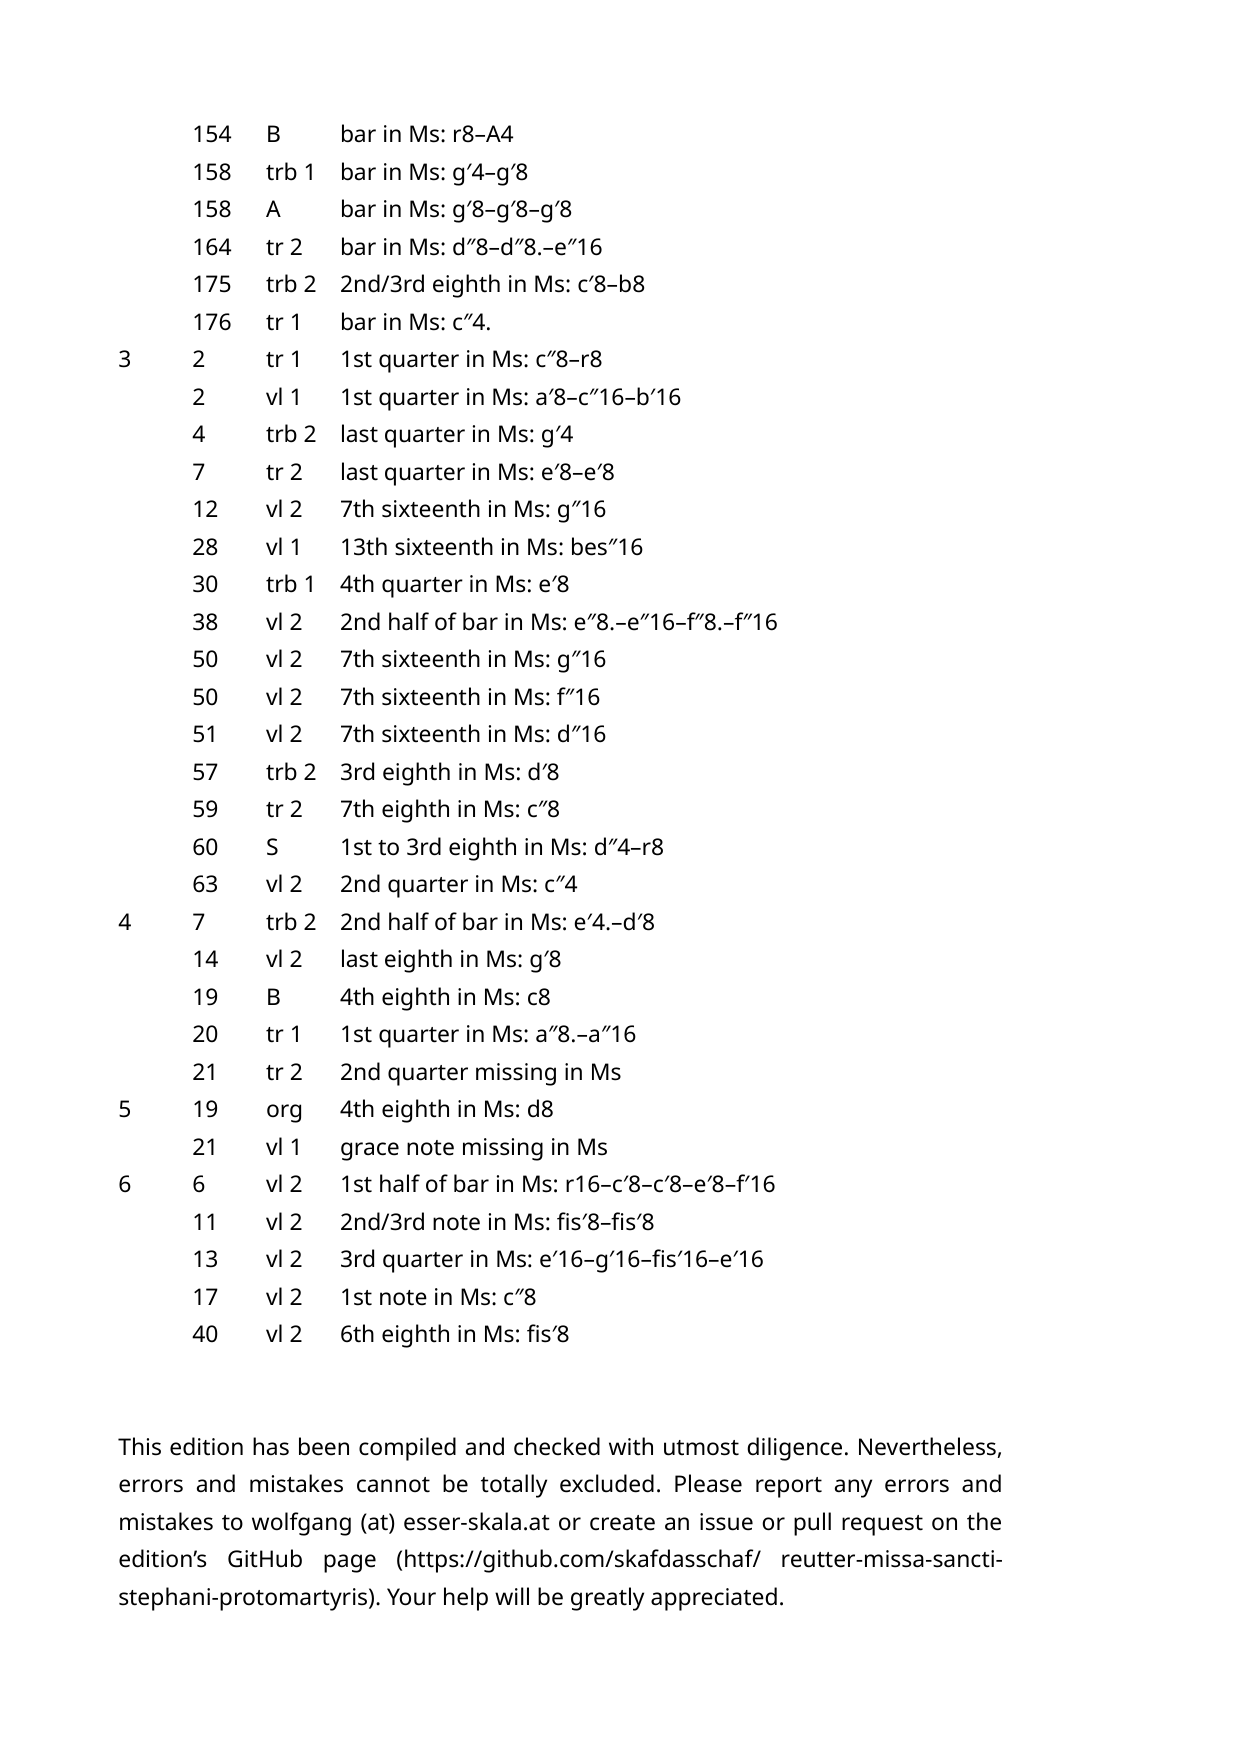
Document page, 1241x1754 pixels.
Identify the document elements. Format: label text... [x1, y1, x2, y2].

text 5 19 org 4th eighth in Ms: d8 [118, 1093, 1004, 1124]
text 7 tr 2 last quarter in Ms: e′8–e′8 [118, 456, 1004, 487]
text 40 vl 2 6th eighth in Ms: fis′8 [118, 1318, 1004, 1349]
text 4 7 trb 2 2nd half of bar in Ms: e′4.–d′8 [118, 906, 1004, 937]
text 11 vl 2 2nd/3rd note in Ms: fis′8–fis′8 [118, 1206, 1004, 1237]
text 28 vl 1 13th sixteenth in Ms: bes″16 [118, 531, 1004, 562]
text 3 2 tr 1 1st quarter in Ms: c″8–r8 [118, 343, 1004, 374]
text 51 vl 2 7th sixteenth in Ms: d″16 [118, 718, 1004, 749]
text 154 B bar in Ms: r8–A4 [118, 118, 1004, 149]
text 21 tr 2 2nd quarter missing in Ms [118, 1056, 1004, 1087]
text 6 6 vl 2 1st half of bar in Ms: r16–c′8–c′8–e′8–f′16 [118, 1168, 1004, 1199]
text 21 vl 1 grace note missing in Ms [118, 1131, 1004, 1162]
text 63 vl 2 2nd quarter in Ms: c″4 [118, 868, 1004, 899]
text 57 trb 2 3rd eighth in Ms: d′8 [118, 756, 1004, 787]
text 14 vl 2 last eighth in Ms: g′8 [118, 943, 1004, 974]
text 50 vl 2 7th sixteenth in Ms: f″16 [118, 681, 1004, 712]
text 12 vl 2 7th sixteenth in Ms: g″16 [118, 493, 1004, 524]
text 4 trb 2 last quarter in Ms: g′4 [118, 418, 1004, 449]
text 176 tr 1 bar in Ms: c″4. [118, 306, 1004, 337]
text 2 vl 1 1st quarter in Ms: a′8–c″16–b′16 [118, 381, 1004, 412]
text This edition has been compiled and checked with utmost diligence. Nevertheless, errors and mistakes cannot be totally excluded. Please report any errors and mistakes to wolfgang (at) esser-skala.at or create an issue or pull request on the edition’s GitHub page (https://github.com/skafdasschaf/ reutter-missa-sancti-stephani-protomartyris). Your help will be greatly appreciated. [118, 1431, 1004, 1612]
text 158 trb 1 bar in Ms: g′4–g′8 [118, 156, 1004, 187]
text 20 tr 1 1st quarter in Ms: a″8.–a″16 [118, 1018, 1004, 1049]
text 19 B 4th eighth in Ms: c8 [118, 981, 1004, 1012]
text 158 A bar in Ms: g′8–g′8–g′8 [118, 193, 1004, 224]
text 38 vl 2 2nd half of bar in Ms: e″8.–e″16–f″8.–f″16 [118, 606, 1004, 637]
text 50 vl 2 7th sixteenth in Ms: g″16 [118, 643, 1004, 674]
text 60 S 1st to 3rd eighth in Ms: d″4–r8 [118, 831, 1004, 862]
text 13 vl 2 3rd quarter in Ms: e′16–g′16–fis′16–e′16 [118, 1243, 1004, 1274]
text 17 vl 2 1st note in Ms: c″8 [118, 1281, 1004, 1312]
text 175 trb 2 2nd/3rd eighth in Ms: c′8–b8 [118, 268, 1004, 299]
text 59 tr 2 7th eighth in Ms: c″8 [118, 793, 1004, 824]
text 164 tr 2 bar in Ms: d″8–d″8.–e″16 [118, 231, 1004, 262]
text 30 trb 1 4th quarter in Ms: e′8 [118, 568, 1004, 599]
